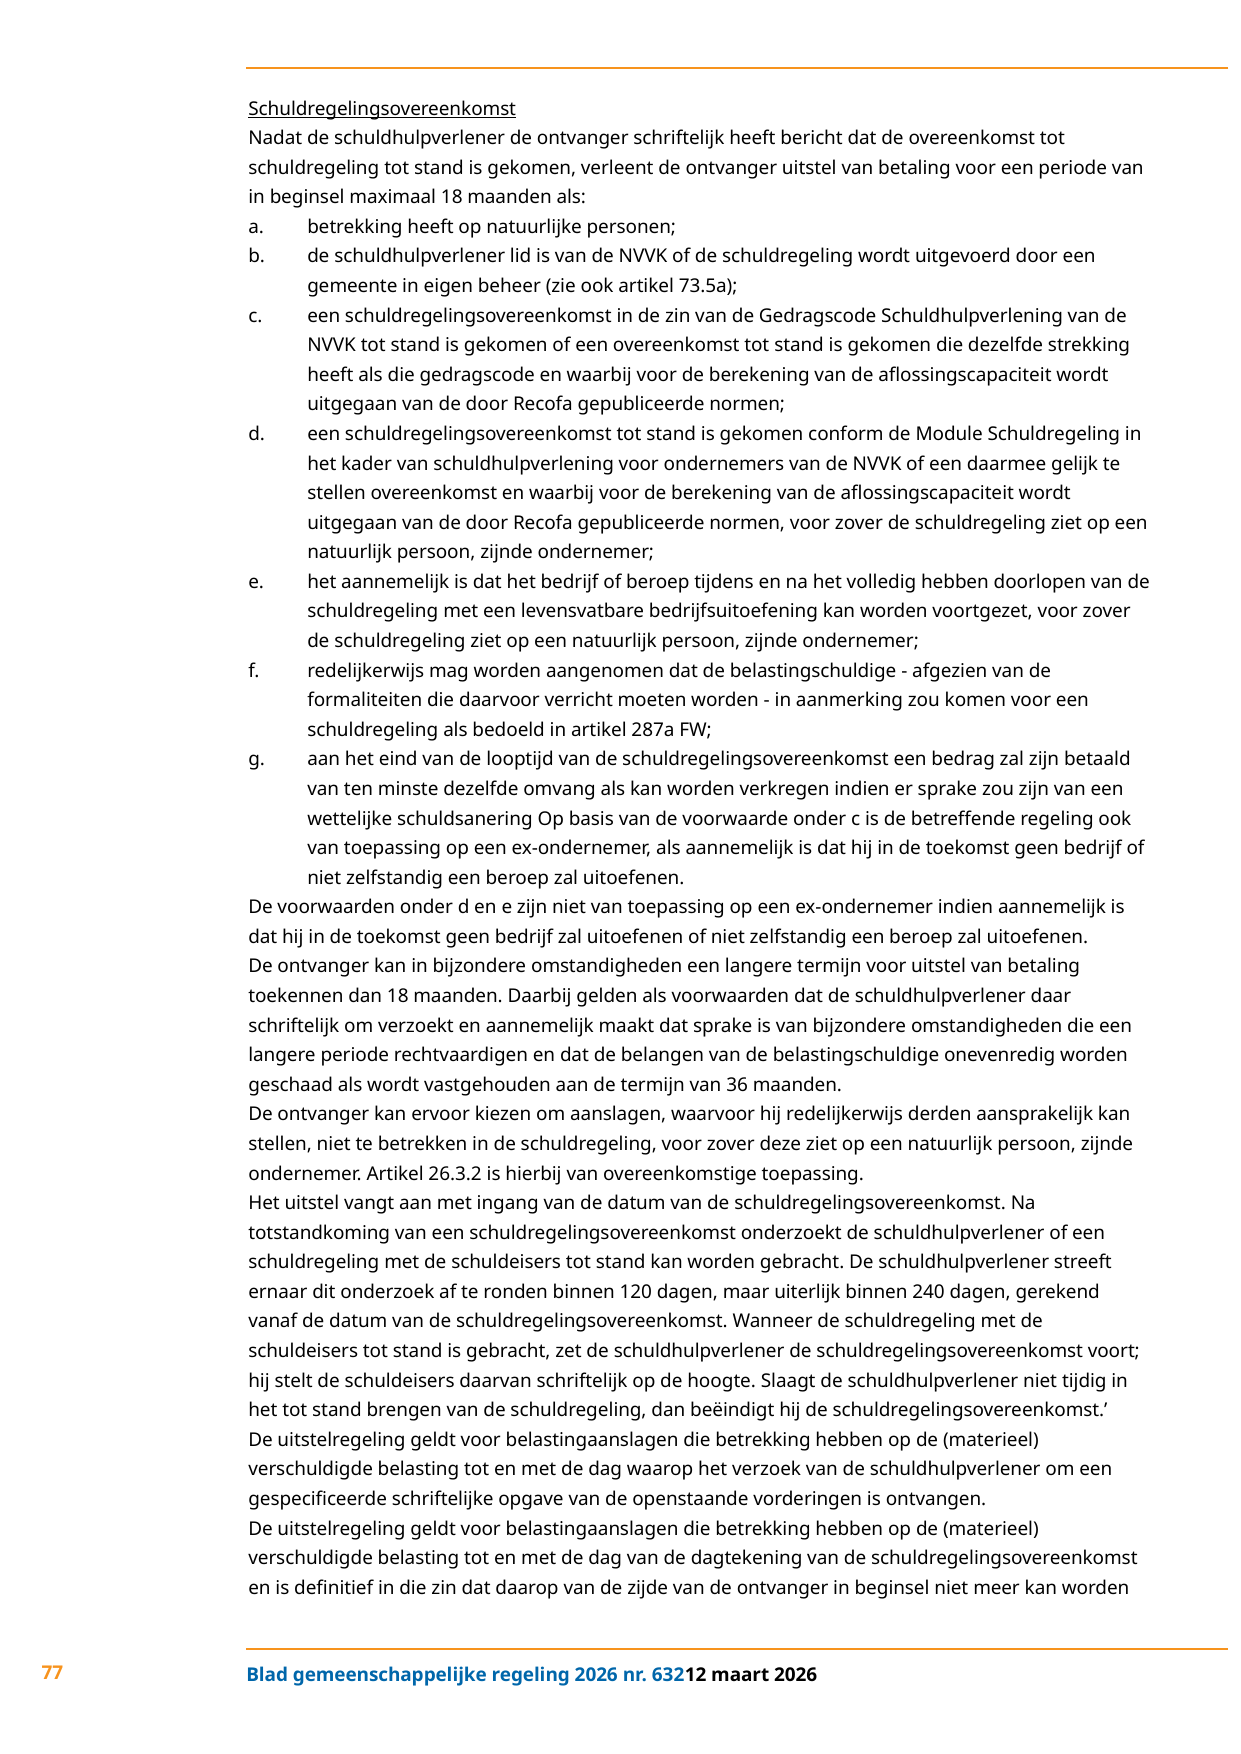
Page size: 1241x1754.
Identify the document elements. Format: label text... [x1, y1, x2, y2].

list een schuldregelingsovereenkomst tot stand is gekomen conform de Module Schuldregeling in het kader van schuldhulpverlening voor ondernemers van de NVVK of een daarmee gelijk te stellen overeenkomst en waarbij voor de berekening van de aflossingscapaciteit wordt uitgegaan van de door Recofa gepubliceerde normen, voor zover de schuldregeling ziet op een natuurlijk persoon, zijnde ondernemer; [248, 420, 1152, 564]
text De uitstelregeling geldt voor belastingaanslagen die betrekking hebben op de (materieel) verschuldigde belasting tot en met de dag van de dagtekening van de schuldregelingsovereenkomst en is definitief in die zin dat daarop van de zijde van de ontvanger in beginsel niet meer kan worden [248, 1515, 1152, 1600]
text De ontvanger kan ervoor kiezen om aanslagen, waarvoor hij redelijkerwijs derden aansprakelijk kan stellen, niet te betrekken in de schuldregeling, voor zover deze ziet op een natuurlijk persoon, zijnde ondernemer. Artikel 26.3.2 is hierbij van overeenkomstige toepassing. [248, 1101, 1152, 1186]
text De uitstelregeling geldt voor belastingaanslagen die betrekking hebben op de (materieel) verschuldigde belasting tot en met de dag waarop het verzoek van de schuldhulpverlener om een gespecificeerde schriftelijke opgave van de openstaande vorderingen is ontvangen. [248, 1426, 1152, 1511]
text Het uitstel vangt aan met ingang van de datum van de schuldregelingsovereenkomst. Na totstandkoming van een schuldregelingsovereenkomst onderzoekt de schuldhulpverlener of een schuldregeling met de schuldeisers tot stand kan worden gebracht. De schuldhulpverlener streeft ernaar dit onderzoek af te ronden binnen 120 dagen, maar uiterlijk binnen 240 dagen, gerekend vanaf de datum van de schuldregelingsovereenkomst. Wanneer de schuldregeling met de schuldeisers tot stand is gebracht, zet de schuldhulpverlener de schuldregelingsovereenkomst voort; hij stelt de schuldeisers daarvan schriftelijk op de hoogte. Slaagt de schuldhulpverlener niet tijdig in het tot stand brengen van de schuldregeling, dan beëindigt hij de schuldregelingsovereenkomst.’ [248, 1189, 1152, 1422]
list aan het eind van de looptijd van de schuldregelingsovereenkomst een bedrag zal zijn betaald van ten minste dezelfde omvang als kan worden verkregen indien er sprake zou zijn van een wettelijke schuldsanering Op basis van de voorwaarde onder c is de betreffende regeling ook van toepassing op een ex-ondernemer, als aannemelijk is dat hij in de toekomst geen bedrijf of niet zelfstandig een beroep zal uitoefenen. [248, 746, 1152, 890]
text De voorwaarden onder d en e zijn niet van toepassing op een ex-ondernemer indien aannemelijk is dat hij in de toekomst geen bedrijf zal uitoefenen of niet zelfstandig een beroep zal uitoefenen. [248, 893, 1152, 949]
picture [41, 47, 231, 172]
list het aannemelijk is dat het bedrijf of beroep tijdens en na het volledig hebben doorlopen van de schuldregeling met een levensvatbare bedrijfsuitoefening kan worden voortgezet, voor zover de schuldregeling ziet op een natuurlijk persoon, zijnde ondernemer; [248, 568, 1152, 653]
list een schuldregelingsovereenkomst in de zin van de Gedragscode Schuldhulpverlening van de NVVK tot stand is gekomen of een overeenkomst tot stand is gekomen die dezelfde strekking heeft als die gedragscode en waarbij voor de berekening van de aflossingscapaciteit wordt uitgegaan van de door Recofa gepubliceerde normen; [248, 302, 1152, 416]
text De ontvanger kan in bijzondere omstandigheden een langere termijn voor uitstel van betaling toekennen dan 18 maanden. Daarbij gelden als voorwaarden dat de schuldhulpverlener daar schriftelijk om verzoekt en aannemelijk maakt dat sprake is van bijzondere omstandigheden die een langere periode rechtvaardigen en dat de belangen van de belastingschuldige onevenredig worden geschaad als wordt vastgehouden aan de termijn van 36 maanden. [248, 953, 1152, 1097]
list redelijkerwijs mag worden aangenomen dat de belastingschuldige - afgezien van de formaliteiten die daarvoor verricht moeten worden - in aanmerking zou komen voor een schuldregeling als bedoeld in artikel 287a FW; [248, 657, 1152, 742]
text Schuldregelingsovereenkomst [248, 95, 1152, 121]
text Nadat de schuldhulpverlener de ontvanger schriftelijk heeft bericht dat de overeenkomst tot schuldregeling tot stand is gekomen, verleent de ontvanger uitstel van betaling voor een periode van in beginsel maximaal 18 maanden als: [248, 124, 1152, 209]
list de schuldhulpverlener lid is van de NVVK of de schuldregeling wordt uitgevoerd door een gemeente in eigen beheer (zie ook artikel 73.5a); [248, 243, 1152, 298]
list betrekking heeft op natuurlijke personen; [248, 213, 1152, 239]
